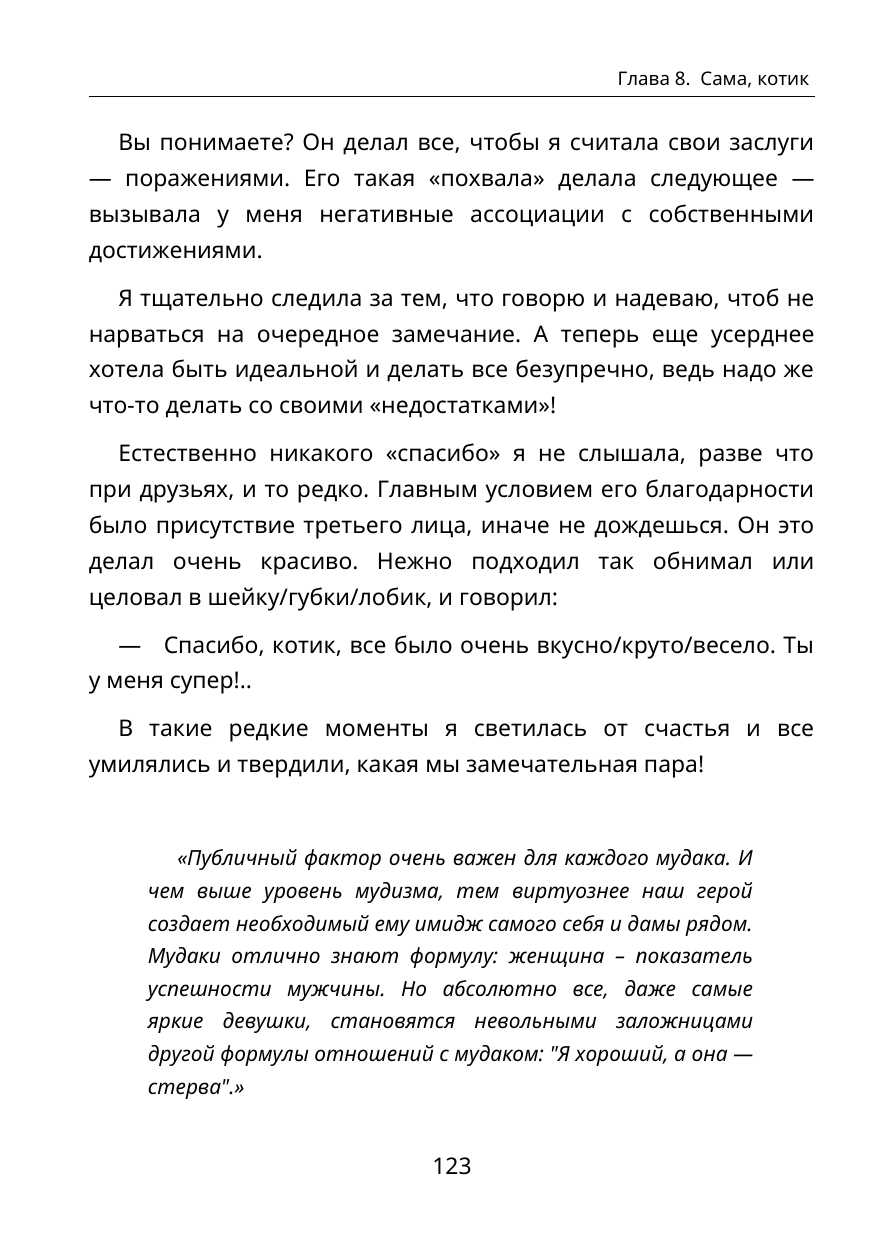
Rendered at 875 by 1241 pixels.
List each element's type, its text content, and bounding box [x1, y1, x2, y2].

text Вы понимаете? Он делал все, чтобы я считала свои заслуги — поражениями. Его такая «похвала» делала следующее — вызывала у меня негативные ассоциации с собственными достижениями. [88, 126, 815, 265]
text Естественно никакого «спасибо» я не слышала, разве что при друзьях, и то редко. Главным условием его благодарности было присутствие третьего лица, иначе не дождешься. Он это делал очень красиво. Нежно подходил так обнимал или целовал в шейку/губки/лобик, и говорил: [88, 437, 815, 612]
text Я тщательно следила за тем, что говорю и надеваю, чтоб не нарваться на очередное замечание. А теперь еще усерднее хотела быть идеальной и делать все безупречно, ведь надо же что-то делать со своими «недостатками»! [88, 282, 815, 421]
text «Публичный фактор очень важен для каждого мудака. И чем выше уровень мудизма, тем виртуознее наш герой создает необходимый ему имидж самого себя и дамы рядом. Мудаки отлично знают формулу: женщина – показатель успешности мужчины. Но абсолютно все, даже самые яркие девушки, становятся невольными заложницами другой формулы отношений с мудаком: "Я хороший, а она — стерва".» [148, 843, 756, 1100]
text В такие редкие моменты я светилась от счастья и все умилялись и твердили, какая мы замечательная пара! [88, 712, 815, 779]
list Спасибо, котик, все было очень вкусно/круто/весело. Ты у меня супер!.. [88, 628, 815, 696]
